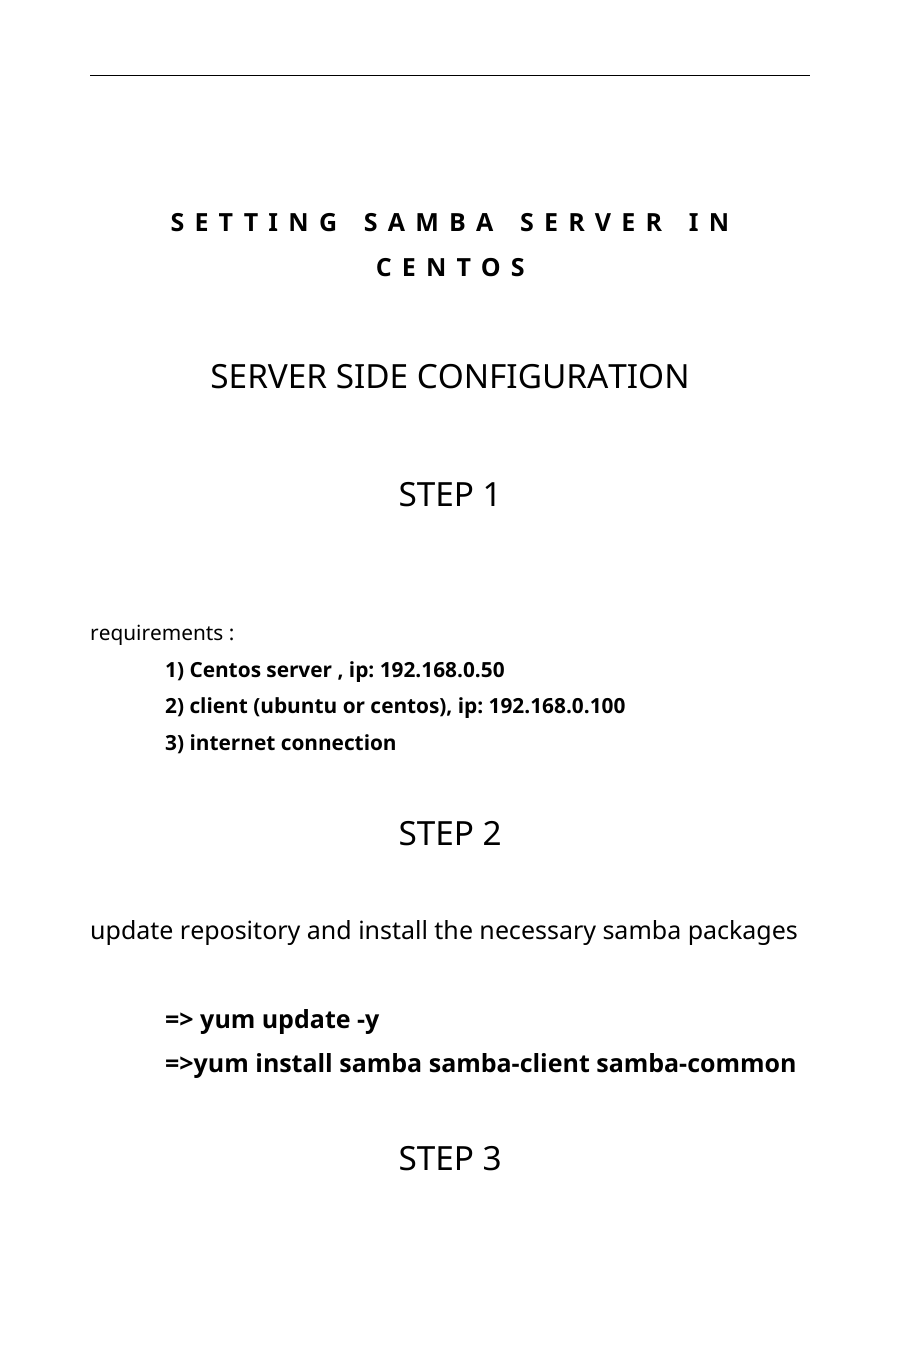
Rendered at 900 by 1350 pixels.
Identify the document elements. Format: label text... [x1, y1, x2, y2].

text STEP 1 [90, 470, 810, 516]
text update repository and install the necessary samba packages [90, 913, 810, 947]
text STEP 2 [90, 810, 810, 855]
text =>yum install samba samba-client samba-common [90, 1046, 810, 1080]
subtitle SETTING SAMBA SERVER IN CENTOS [90, 205, 810, 283]
text => yum update -y [90, 1001, 810, 1036]
text 1) Centos server , ip: 192.168.0.50 [90, 655, 810, 683]
text STEP 3 [90, 1134, 810, 1180]
text SERVER SIDE CONFIGURATION [90, 352, 810, 398]
text 2) client (ubuntu or centos), ip: 192.168.0.100 [90, 692, 810, 720]
text 3) internet connection [90, 728, 810, 757]
text requirements : [90, 618, 810, 646]
